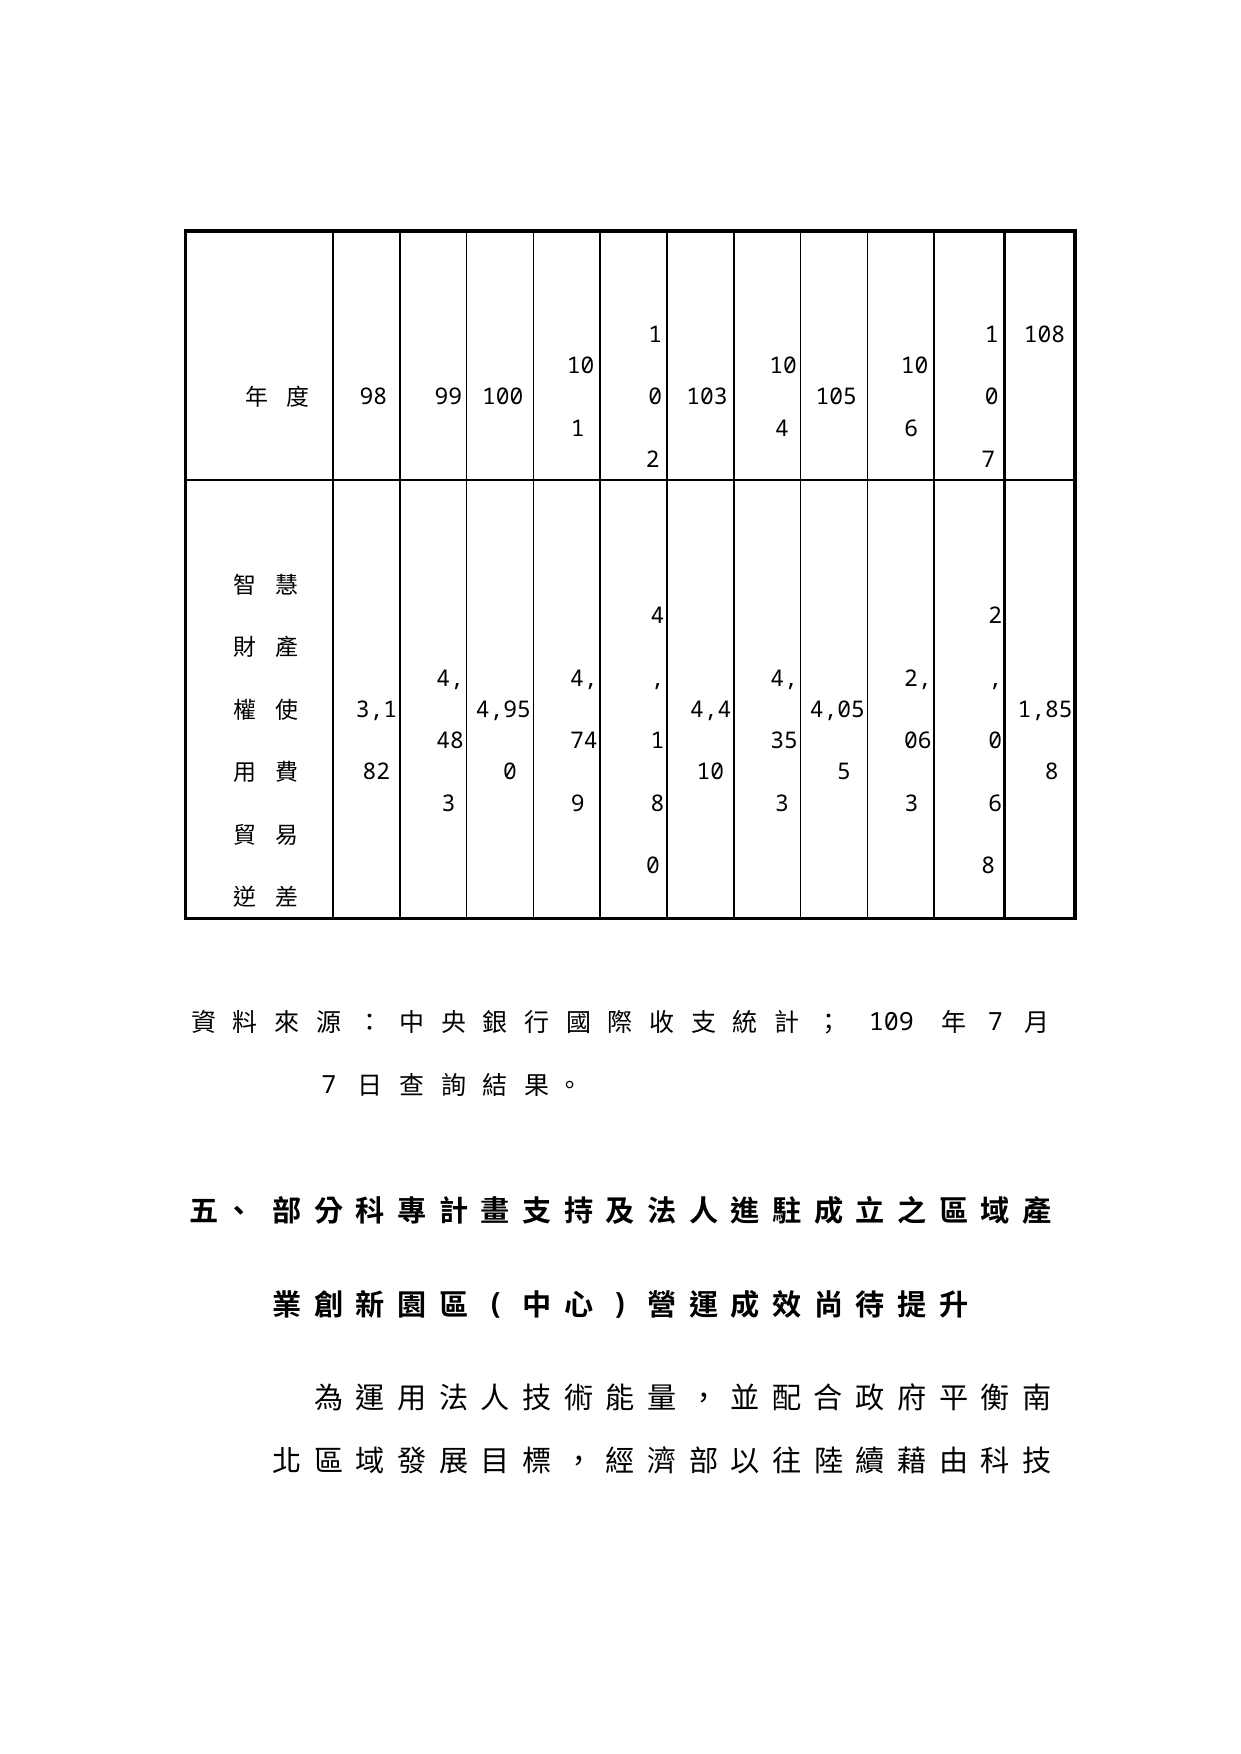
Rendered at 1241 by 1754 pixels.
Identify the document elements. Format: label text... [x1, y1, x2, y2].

table_cell 2,068 [935, 481, 1003, 917]
table_cell 4,180 [601, 481, 666, 917]
table_header 107 [935, 233, 1003, 479]
table_cell 4,749 [534, 481, 599, 917]
text 資料來源：中央銀行國際收支統計；109年7月7日查詢結果。 [183, 979, 1058, 1104]
table_cell 4,055 [801, 481, 867, 917]
text 五、部分科專計畫支持及法人進駐成立之區域產業創新園區(中心)營運成效尚待提升 [183, 1167, 1058, 1354]
table_cell 4,410 [668, 481, 733, 917]
table_header 105 [801, 233, 867, 479]
table_cell 2,063 [868, 481, 933, 917]
table_header 98 [334, 233, 399, 479]
table_header 100 [467, 233, 533, 479]
table_cell 4,353 [735, 481, 800, 917]
table_header 年度 [187, 233, 332, 479]
table_cell 智慧財產權使用費貿易逆差 [187, 481, 332, 917]
table_cell 4,950 [467, 481, 533, 917]
table_header 106 [868, 233, 933, 479]
table_header 99 [401, 233, 466, 479]
table_cell 4,483 [401, 481, 466, 917]
table_cell 1,858 [1006, 481, 1073, 917]
table_cell 3,182 [334, 481, 399, 917]
table_header 101 [534, 233, 599, 479]
table_header 102 [601, 233, 666, 479]
text 為運用法人技術能量，並配合政府平衡南北區域發展目標，經濟部以往陸續藉由科技 [242, 1354, 1058, 1479]
table_header 103 [668, 233, 733, 479]
table_header 108 [1006, 233, 1073, 479]
table_header 104 [735, 233, 800, 479]
